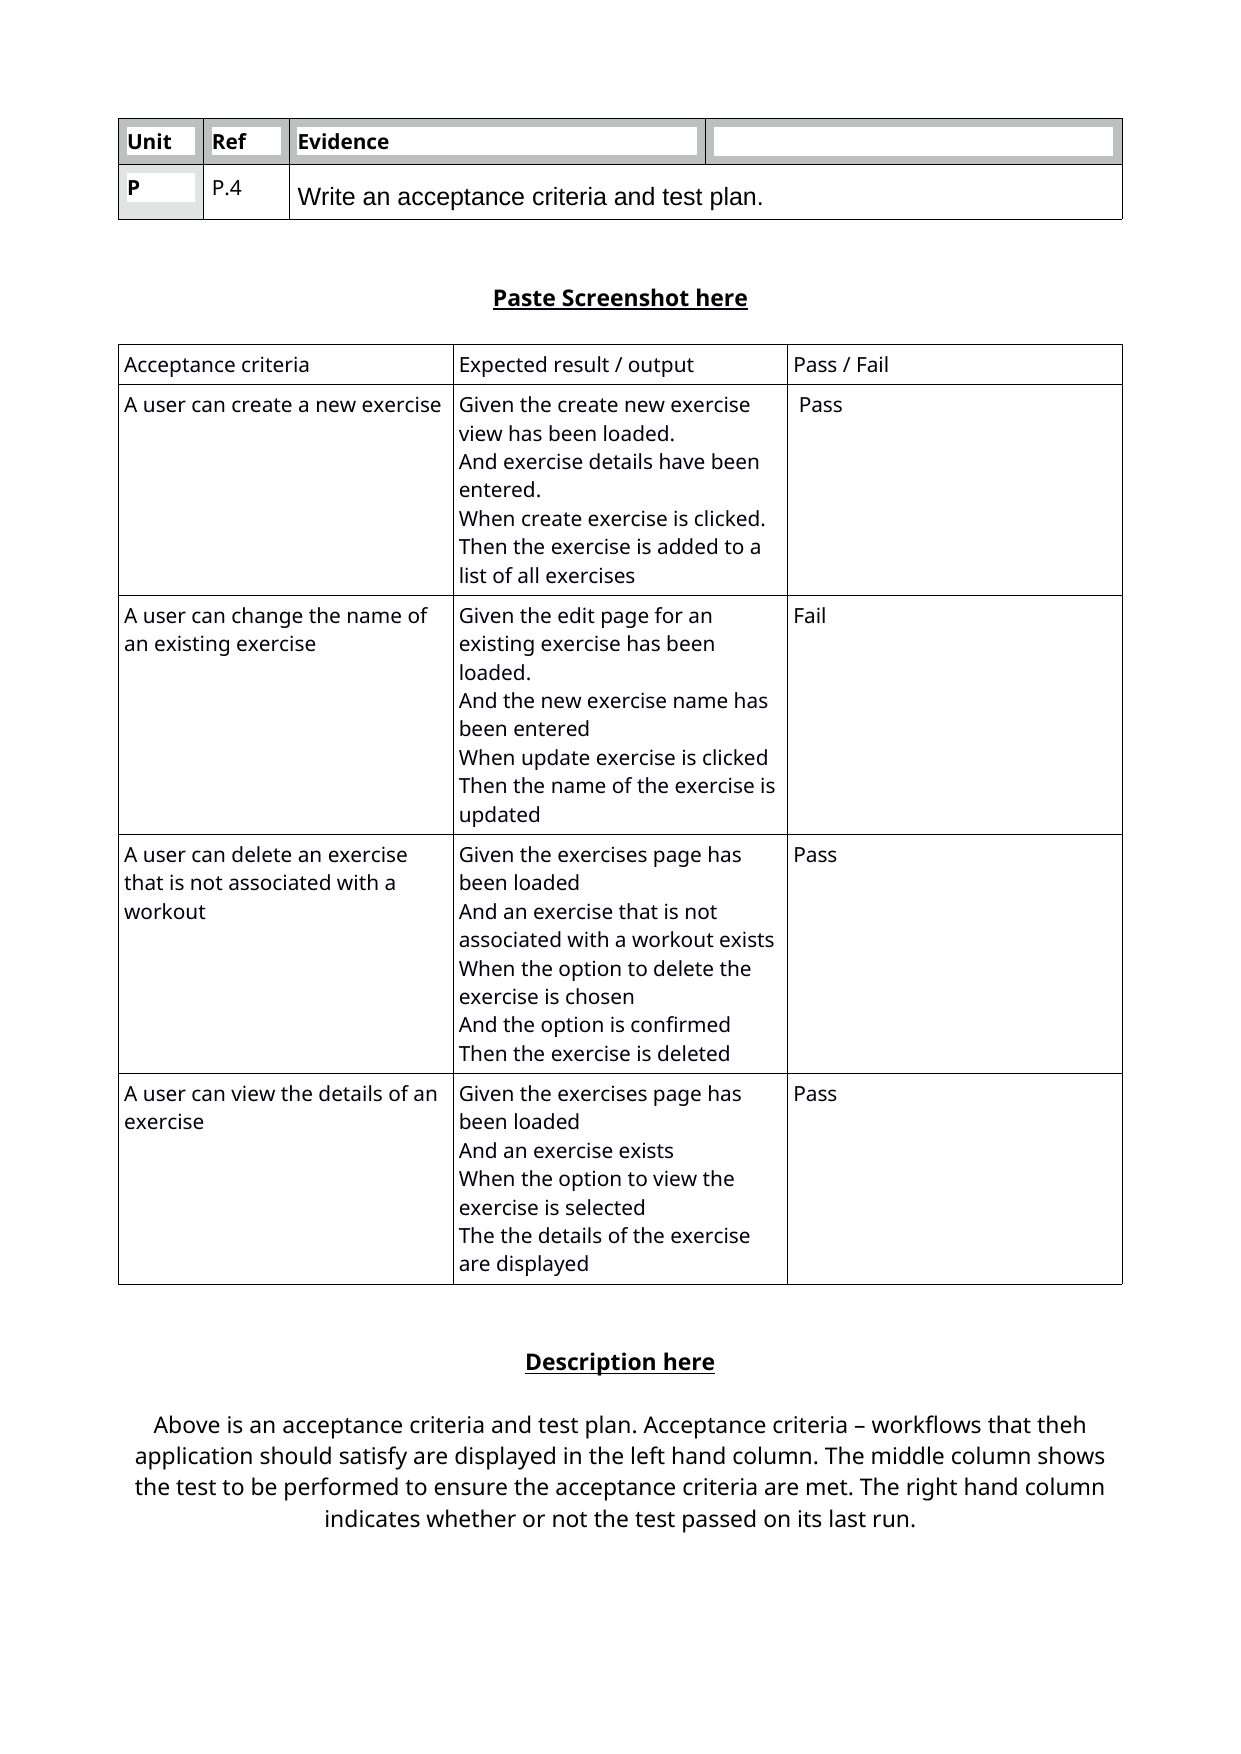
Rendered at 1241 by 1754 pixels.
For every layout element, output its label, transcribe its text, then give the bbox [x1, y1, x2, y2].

table_cell A user can view the details of an exercise [119, 1074, 453, 1284]
table_cell Given the edit page for an existing exercise has been loaded. And the new exercise name has been entered When update exercise is clicked Then the name of the exercise is updated [454, 596, 787, 834]
table_header Pass / Fail [788, 345, 1122, 384]
table_header Expected result / output [454, 345, 787, 384]
table_cell A user can create a new exercise [119, 385, 453, 595]
table_cell A user can change the name of an existing exercise [119, 596, 453, 834]
table_cell Given the create new exercise view has been loaded. And exercise details have been entered. When create exercise is clicked. Then the exercise is added to a list of all exercises [454, 385, 787, 595]
text Paste Screenshot here [118, 282, 1122, 313]
table_cell Write an acceptance criteria and test plan. [290, 165, 1122, 219]
table_cell P.4 [204, 165, 289, 219]
table_cell Pass [788, 835, 1122, 1073]
text Above is an acceptance criteria and test plan. Acceptance criteria – workflows that theh application should satisfy are displayed in the left hand column. The middle column shows the test to be performed to ensure the acceptance criteria are met. The right hand column indicates whether or not the test passed on its last run. [118, 1409, 1122, 1534]
text Description here [118, 1346, 1122, 1378]
table_header Evidence [290, 119, 705, 164]
table_cell Pass [788, 1074, 1122, 1284]
table_cell A user can delete an exercise that is not associated with a workout [119, 835, 453, 1073]
table_cell Pass [788, 385, 1122, 595]
table_header [706, 119, 1122, 164]
table_header Ref [204, 119, 289, 164]
table_header Unit [119, 119, 203, 164]
table_cell Fail [788, 596, 1122, 834]
table_header Acceptance criteria [119, 345, 453, 384]
table_cell P [119, 165, 203, 219]
table_cell Given the exercises page has been loaded And an exercise that is not associated with a workout exists When the option to delete the exercise is chosen And the option is confirmed Then the exercise is deleted [454, 835, 787, 1073]
table_cell Given the exercises page has been loaded And an exercise exists When the option to view the exercise is selected The the details of the exercise are displayed [454, 1074, 787, 1284]
